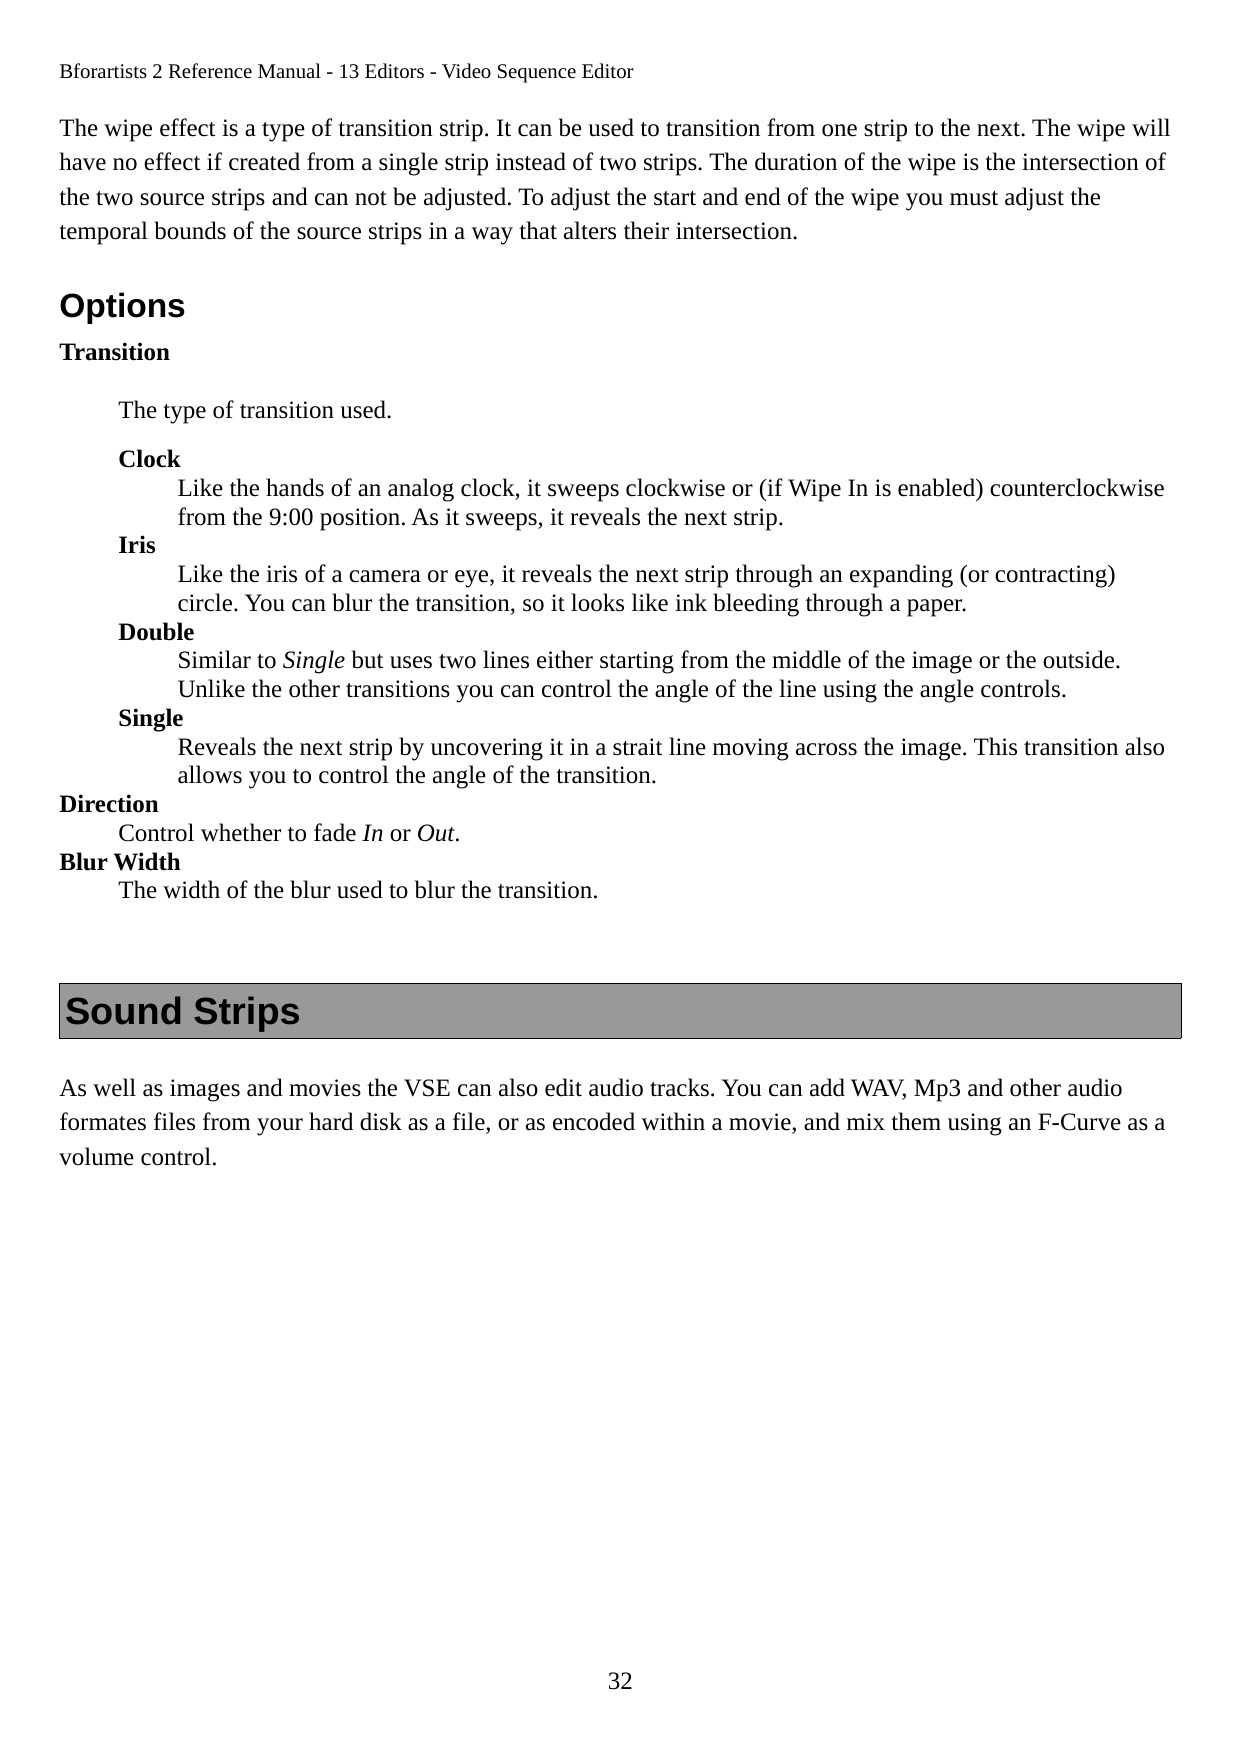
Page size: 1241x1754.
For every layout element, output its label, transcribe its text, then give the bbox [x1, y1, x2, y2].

subtitle Transition [59, 337, 1181, 366]
list Like the hands of an analog clock, it sweeps clockwise or (if Wipe In is enabled) counterclockwise from the 9:00 position. As it sweeps, it reveals the next strip. [177, 473, 1181, 531]
list Control whether to fade In or Out. [118, 818, 1181, 847]
table_header Sound Strips [60, 984, 1181, 1038]
list The width of the blur used to blur the transition. [118, 876, 1181, 904]
text The type of transition used. [118, 395, 1181, 424]
text As well as images and movies the VSE can also edit audio tracks. You can add WAV, Mp3 and other audio formates files from your hard disk as a file, or as encoded within a movie, and mix them using an F-Curve as a volume control. [59, 1073, 1181, 1170]
subtitle Double [118, 617, 1181, 646]
subtitle Iris [118, 531, 1181, 559]
subtitle Direction [59, 789, 1181, 818]
subtitle Single [118, 703, 1181, 732]
list Like the iris of a camera or eye, it reveals the next strip through an expanding (or contracting) circle. You can blur the transition, so it looks like ink bleeding through a paper. [177, 559, 1181, 617]
list Similar to Single but uses two lines either starting from the middle of the image or the outside. Unlike the other transitions you can control the angle of the line using the angle controls. [177, 646, 1181, 703]
list Reveals the next strip by uncovering it in a strait line moving across the image. This transition also allows you to control the angle of the transition. [177, 732, 1181, 789]
subtitle Blur Width [59, 847, 1181, 876]
subtitle Options [59, 286, 1181, 324]
subtitle Clock [118, 444, 1181, 473]
text The wipe effect is a type of transition strip. It can be used to transition from one strip to the next. The wipe will have no effect if created from a single strip instead of two strips. The duration of the wipe is the intersection of the two source strips and can not be adjusted. To adjust the start and end of the wipe you must adjust the temporal bounds of the source strips in a way that alters their intersection. [59, 113, 1181, 245]
